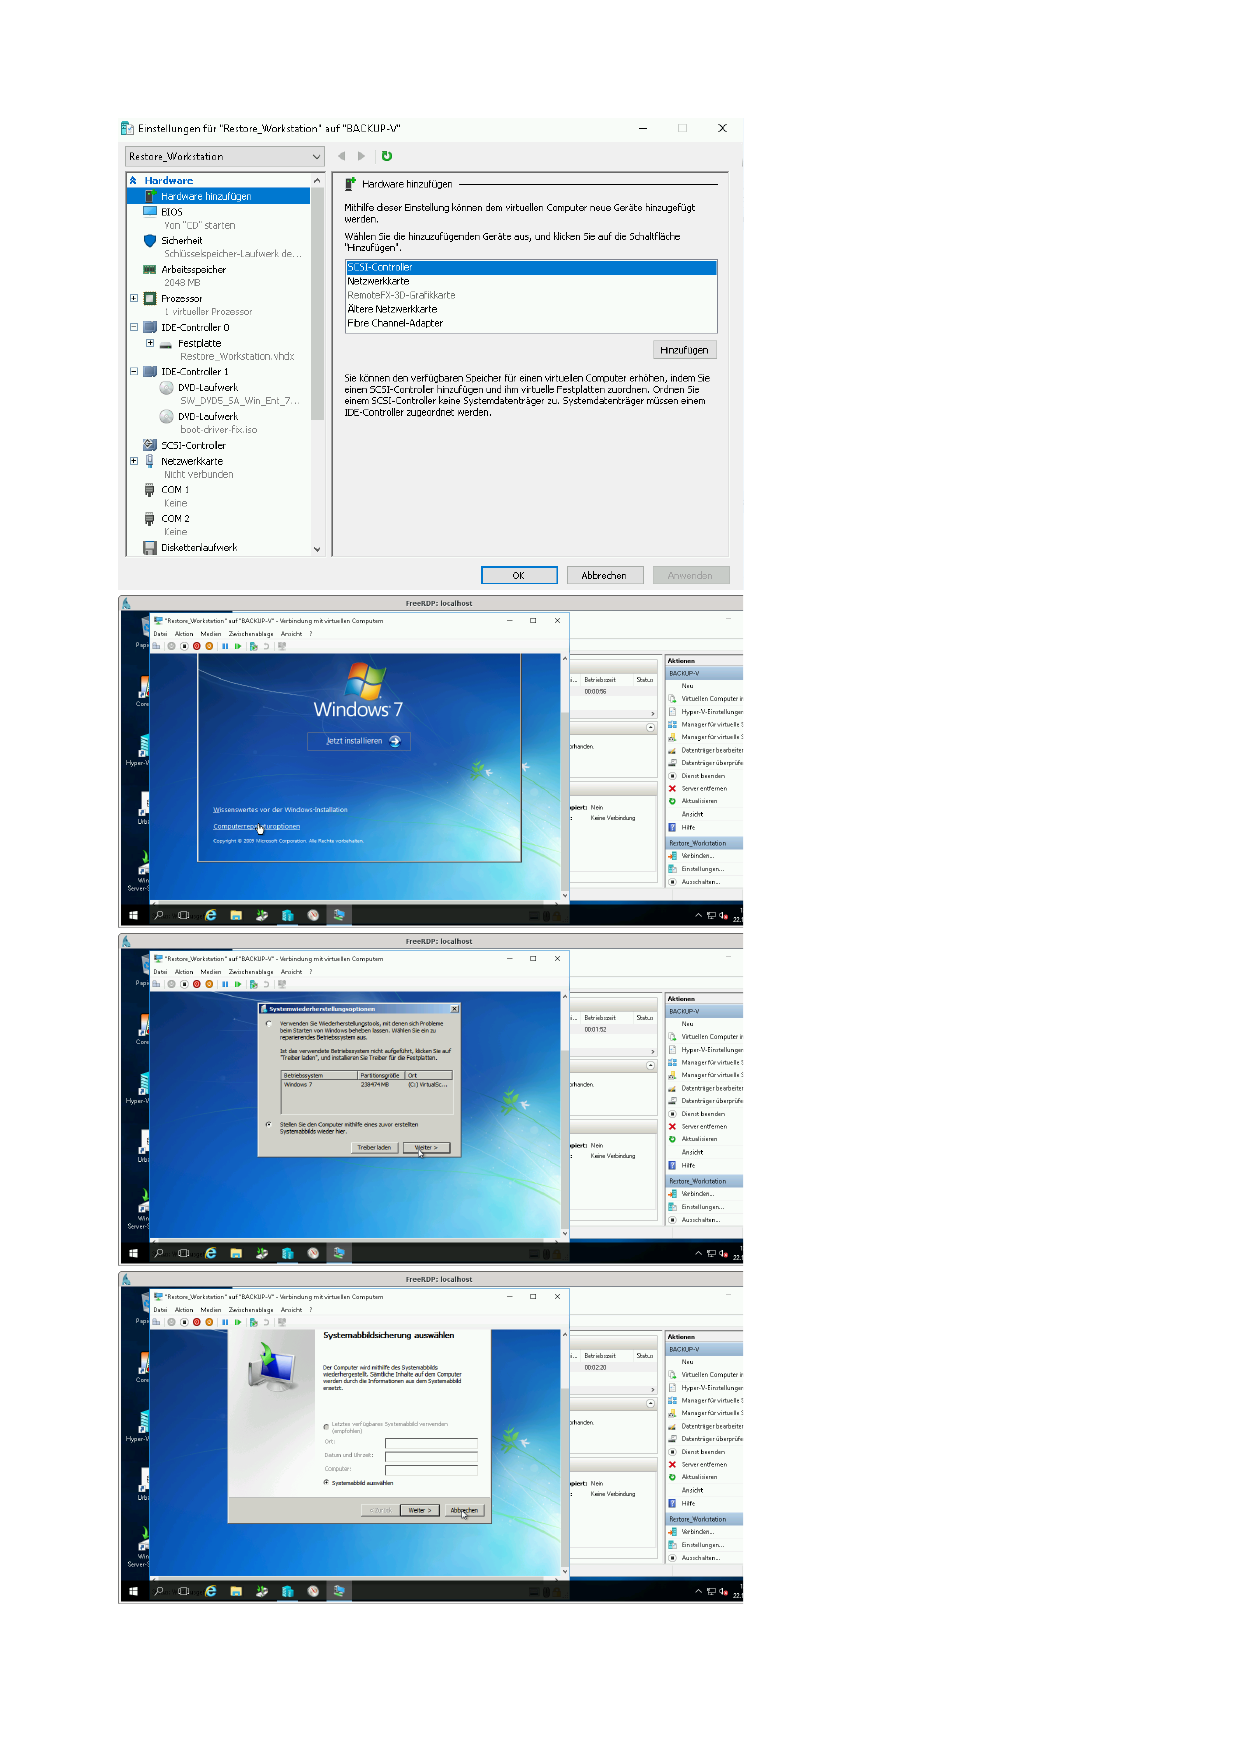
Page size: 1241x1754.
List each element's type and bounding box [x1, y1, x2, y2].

picture [118, 1271, 744, 1604]
picture [118, 933, 744, 1266]
picture [118, 118, 744, 590]
picture [118, 595, 744, 928]
